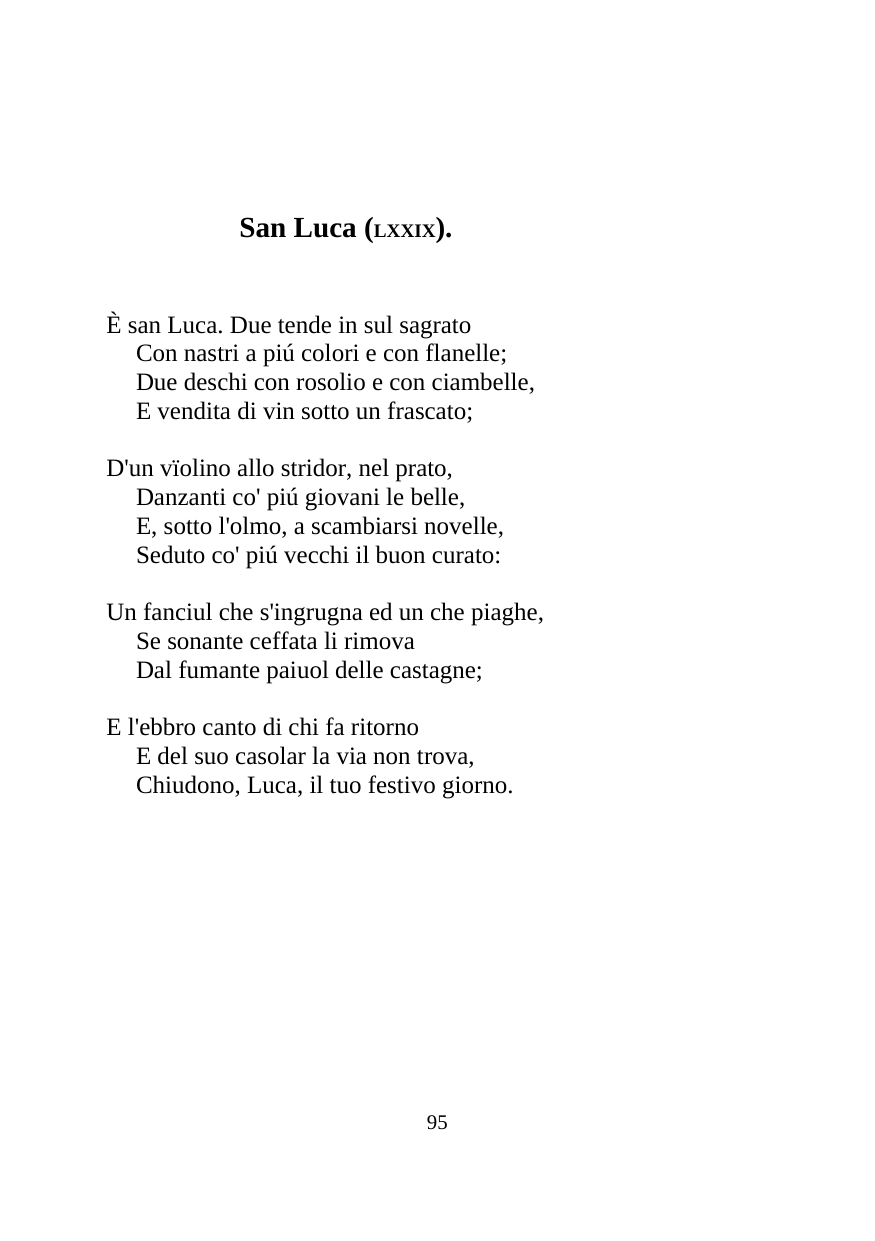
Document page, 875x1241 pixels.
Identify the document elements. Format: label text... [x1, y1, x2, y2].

text Chiudono, Luca, il tuo festivo giorno. [106, 770, 768, 798]
text Danzanti co' piú giovani le belle, [106, 482, 768, 511]
text Un fanciul che s'ingrugna ed un che piaghe, [106, 597, 768, 626]
subtitle San Luca (lxxix). [106, 210, 768, 243]
text Se sonante ceffata li rimova [106, 626, 768, 655]
text Dal fumante paiuol delle castagne; [106, 655, 768, 683]
text E l'ebbro canto di chi fa ritorno [106, 712, 768, 741]
text E, sotto l'olmo, a scambiarsi novelle, [106, 511, 768, 540]
text È san Luca. Due tende in sul sagrato [106, 310, 768, 338]
text E del suo casolar la via non trova, [106, 741, 768, 770]
text Due deschi con rosolio e con ciambelle, [106, 367, 768, 396]
text E vendita di vin sotto un frascato; [106, 396, 768, 425]
text D'un vïolino allo stridor, nel prato, [106, 453, 768, 482]
text Con nastri a piú colori e con flanelle; [106, 338, 768, 367]
text Seduto co' piú vecchi il buon curato: [106, 540, 768, 568]
